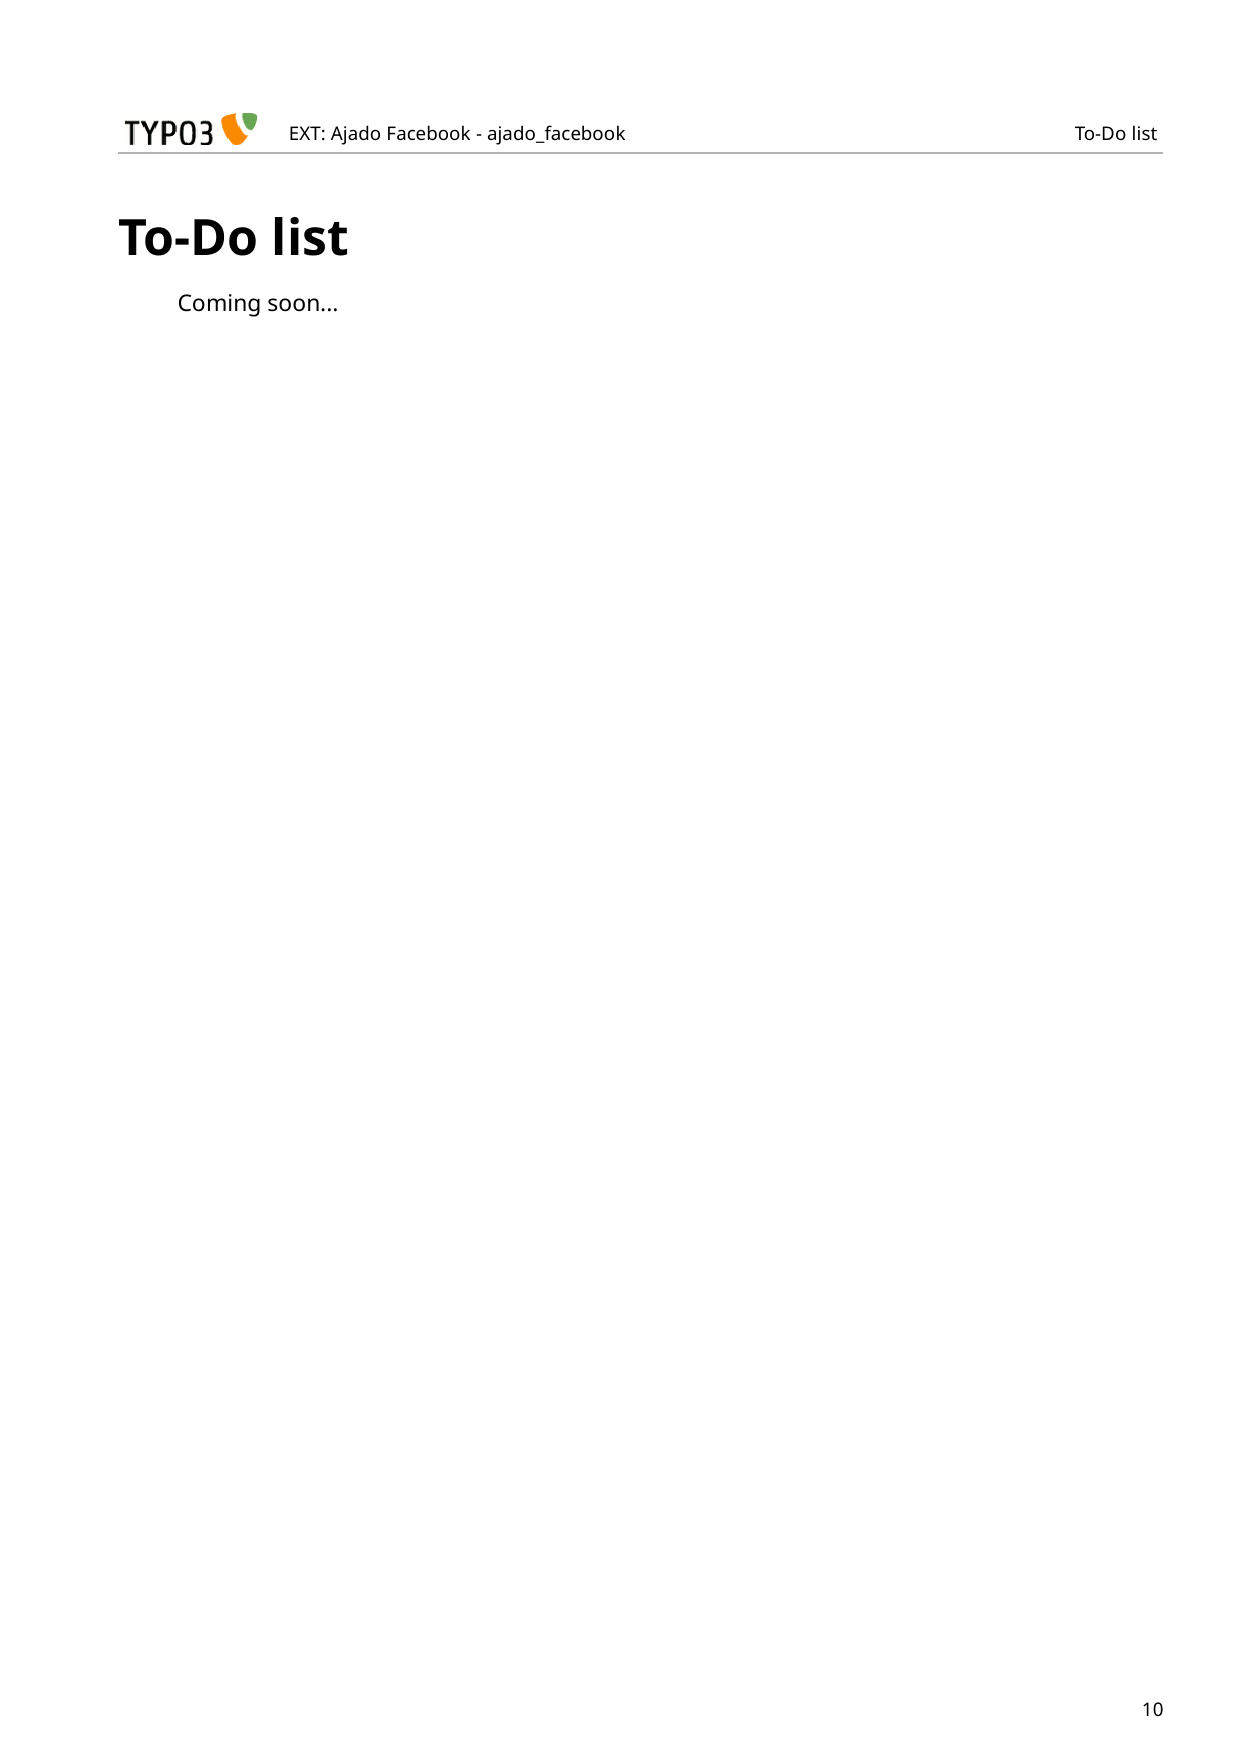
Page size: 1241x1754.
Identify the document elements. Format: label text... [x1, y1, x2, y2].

picture [124, 112, 260, 145]
text Coming soon... [177, 287, 1163, 318]
subtitle To-Do list [118, 202, 1163, 269]
